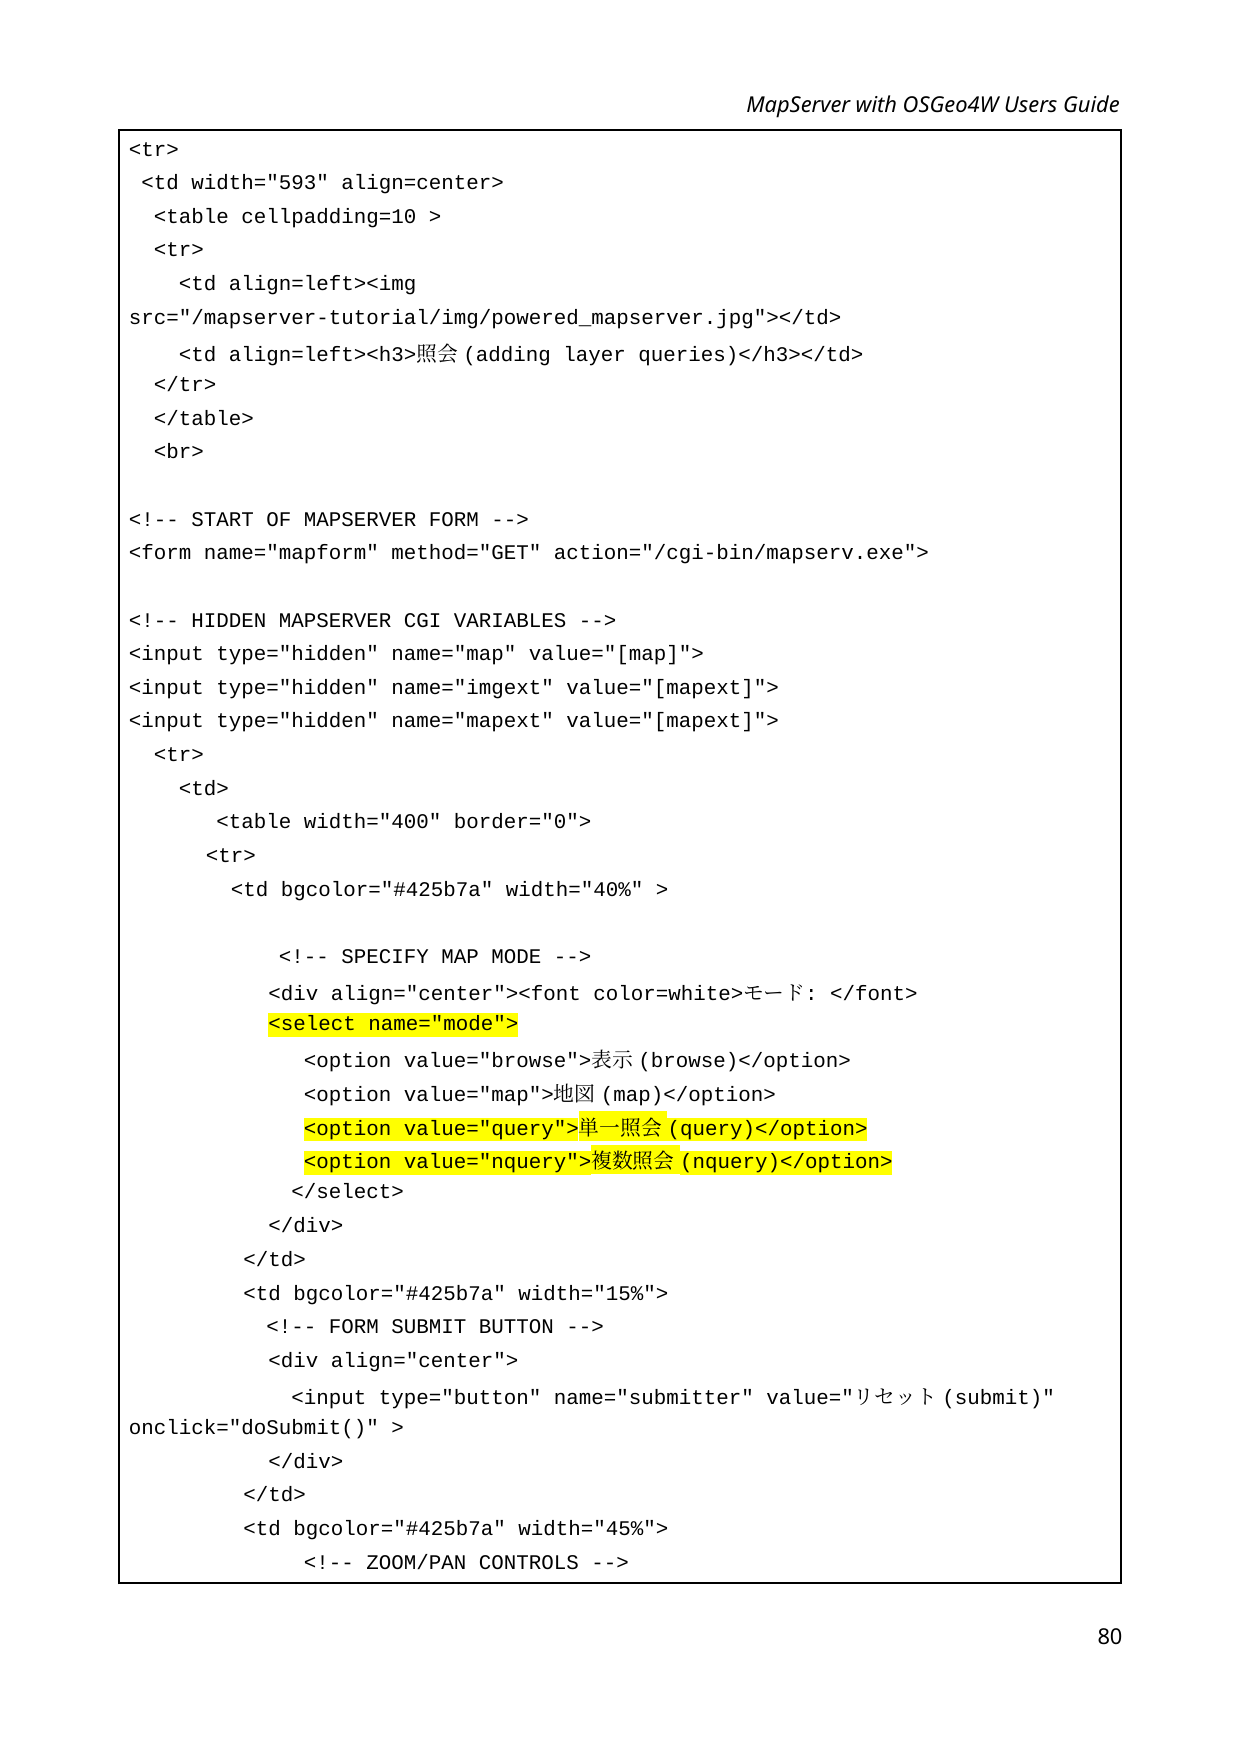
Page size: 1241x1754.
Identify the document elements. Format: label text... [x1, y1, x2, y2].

text <option value="query">単一照会 (query)</option> [120, 1105, 1120, 1139]
text <tr> [120, 131, 1120, 163]
text <select name="mode"> [120, 1004, 1120, 1038]
text <table cellpadding=10 > [120, 197, 1120, 230]
text <input type="hidden" name="imgext" value="[mapext]"> [120, 668, 1120, 701]
text </tr> [120, 365, 1120, 398]
text </select> [120, 1172, 1120, 1206]
text <option value="map">地図 (map)</option> [120, 1071, 1120, 1105]
text </td> [120, 1475, 1120, 1509]
text <table width="400" border="0"> [120, 802, 1120, 836]
text <!-- HIDDEN MAPSERVER CGI VARIABLES --> [120, 600, 1120, 634]
text <!-- START OF MAPSERVER FORM --> [120, 499, 1120, 533]
text <td width="593" align=center> [120, 163, 1120, 197]
text <td bgcolor="#425b7a" width="40%" > [120, 869, 1120, 907]
text <td bgcolor="#425b7a" width="45%"> [120, 1509, 1120, 1542]
text </div> [120, 1206, 1120, 1240]
text <form name="mapform" method="GET" action="/cgi-bin/mapserv.exe"> [120, 533, 1120, 571]
text <td bgcolor="#425b7a" width="15%"> [120, 1273, 1120, 1307]
text <tr> [120, 735, 1120, 769]
text <input type="hidden" name="map" value="[map]"> [120, 634, 1120, 668]
text <div align="center"><font color=white>モード: </font> [120, 971, 1120, 1004]
text <tr> [120, 836, 1120, 869]
text <option value="browse">表示 (browse)</option> [120, 1038, 1120, 1071]
text <td> [120, 769, 1120, 802]
text <!-- SPECIFY MAP MODE --> [120, 937, 1120, 971]
text </td> [120, 1240, 1120, 1273]
text <!-- ZOOM/PAN CONTROLS --> [120, 1542, 1120, 1582]
text <td align=left><h3>照会 (adding layer queries)</h3></td> [120, 331, 1120, 365]
text <tr> [120, 230, 1120, 264]
text <input type="button" name="submitter" value="リセット (submit)" onclick="doSubmit()" > [120, 1374, 1120, 1442]
text </table> [120, 398, 1120, 432]
text <td align=left><img src="/mapserver-tutorial/img/powered_mapserver.jpg"></td> [120, 264, 1120, 331]
text <br> [120, 432, 1120, 470]
text <option value="nquery">複数照会 (nquery)</option> [120, 1139, 1120, 1172]
text <input type="hidden" name="mapext" value="[mapext]"> [120, 701, 1120, 735]
text <!-- FORM SUBMIT BUTTON --> [120, 1307, 1120, 1341]
text </div> [120, 1442, 1120, 1475]
text <div align="center"> [120, 1341, 1120, 1374]
